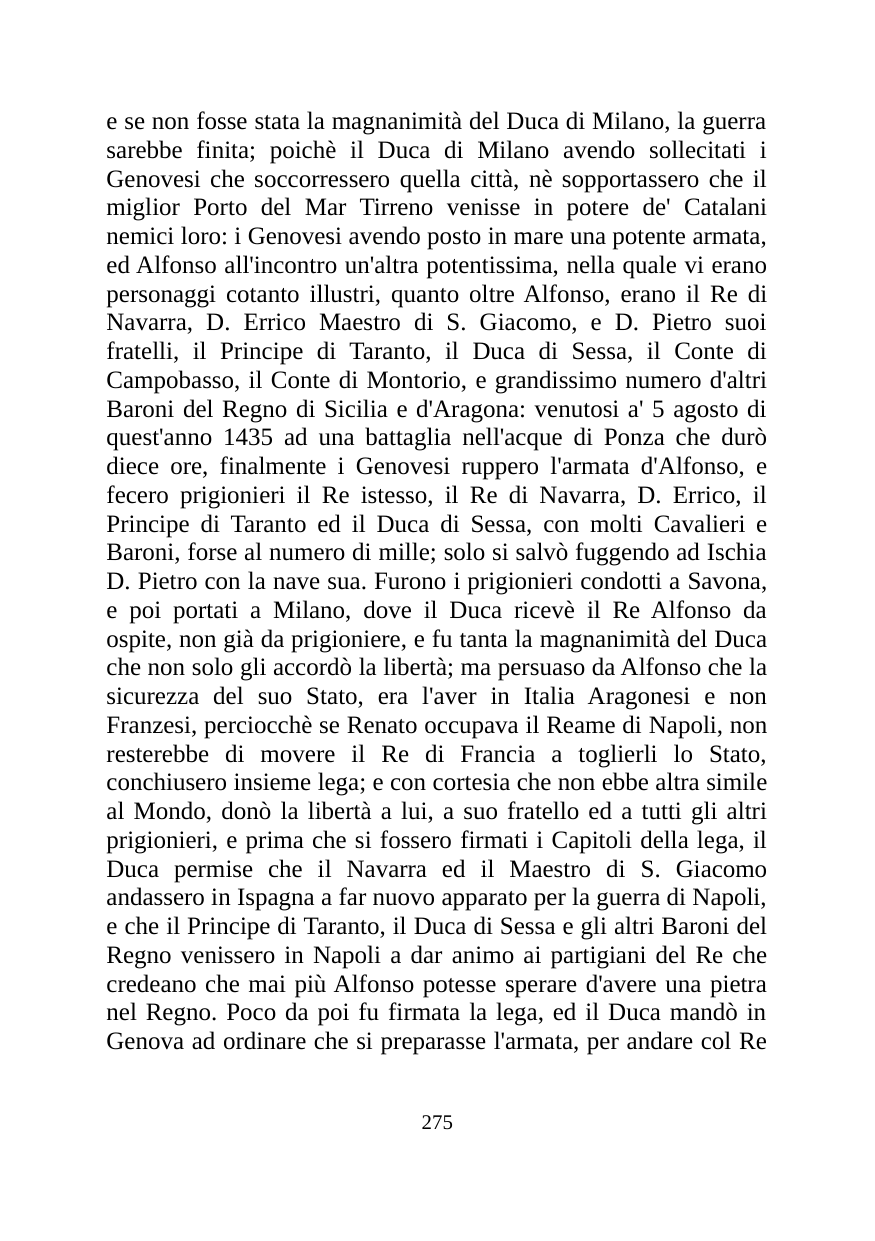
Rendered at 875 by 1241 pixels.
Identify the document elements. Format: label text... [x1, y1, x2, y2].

text e se non fosse stata la magnanimità del Duca di Milano, la guerra sarebbe finita; poichè il Duca di Milano avendo sollecitati i Genovesi che soccorressero quella città, nè sopportassero che il miglior Porto del Mar Tirreno venisse in potere de' Catalani nemici loro: i Genovesi avendo posto in mare una potente armata, ed Alfonso all'incontro un'altra potentissima, nella quale vi erano personaggi cotanto illustri, quanto oltre Alfonso, erano il Re di Navarra, D. Errico Maestro di S. Giacomo, e D. Pietro suoi fratelli, il Principe di Taranto, il Duca di Sessa, il Conte di Campobasso, il Conte di Montorio, e grandissimo numero d'altri Baroni del Regno di Sicilia e d'Aragona: venutosi a' 5 agosto di quest'anno 1435 ad una battaglia nell'acque di Ponza che durò diece ore, finalmente i Genovesi ruppero l'armata d'Alfonso, e fecero prigionieri il Re istesso, il Re di Navarra, D. Errico, il Principe di Taranto ed il Duca di Sessa, con molti Cavalieri e Baroni, forse al numero di mille; solo si salvò fuggendo ad Ischia D. Pietro con la nave sua. Furono i prigionieri condotti a Savona, e poi portati a Milano, dove il Duca ricevè il Re Alfonso da ospite, non già da prigioniere, e fu tanta la magnanimità del Duca che non solo gli accordò la libertà; ma persuaso da Alfonso che la sicurezza del suo Stato, era l'aver in Italia Aragonesi e non Franzesi, perciocchè se Renato occupava il Reame di Napoli, non resterebbe di movere il Re di Francia a toglierli lo Stato, conchiusero insieme lega; e con cortesia che non ebbe altra simile al Mondo, donò la libertà a lui, a suo fratello ed a tutti gli altri prigionieri, e prima che si fossero firmati i Capitoli della lega, il Duca permise che il Navarra ed il Maestro di S. Giacomo andassero in Ispagna a far nuovo apparato per la guerra di Napoli, e che il Principe di Taranto, il Duca di Sessa e gli altri Baroni del Regno venissero in Napoli a dar animo ai partigiani del Re che credeano che mai più Alfonso potesse sperare d'avere una pietra nel Regno. Poco da poi fu firmata la lega, ed il Duca mandò in Genova ad ordinare che si preparasse l'armata, per andare col Re [106, 106, 768, 1055]
